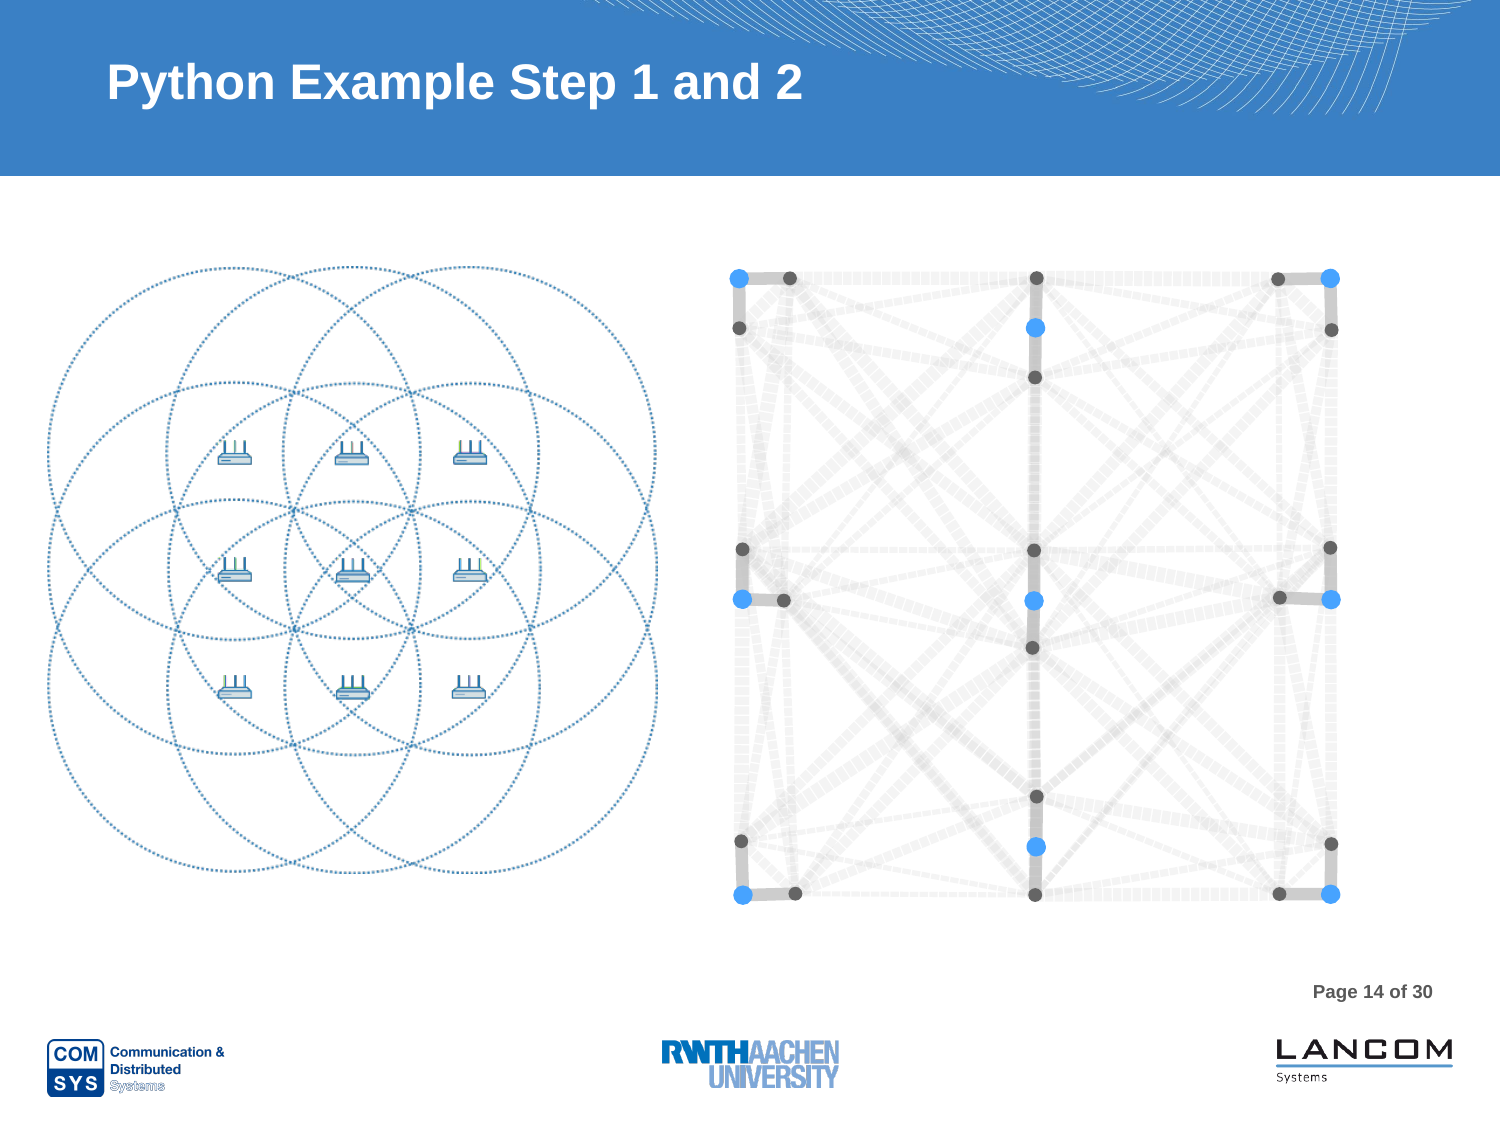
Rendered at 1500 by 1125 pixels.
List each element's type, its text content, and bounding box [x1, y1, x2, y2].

title Python Example Step 1 and 2 [106, 35, 1176, 110]
picture [47, 236, 1500, 934]
picture [1275, 1039, 1453, 1084]
picture [0, 0, 1500, 176]
